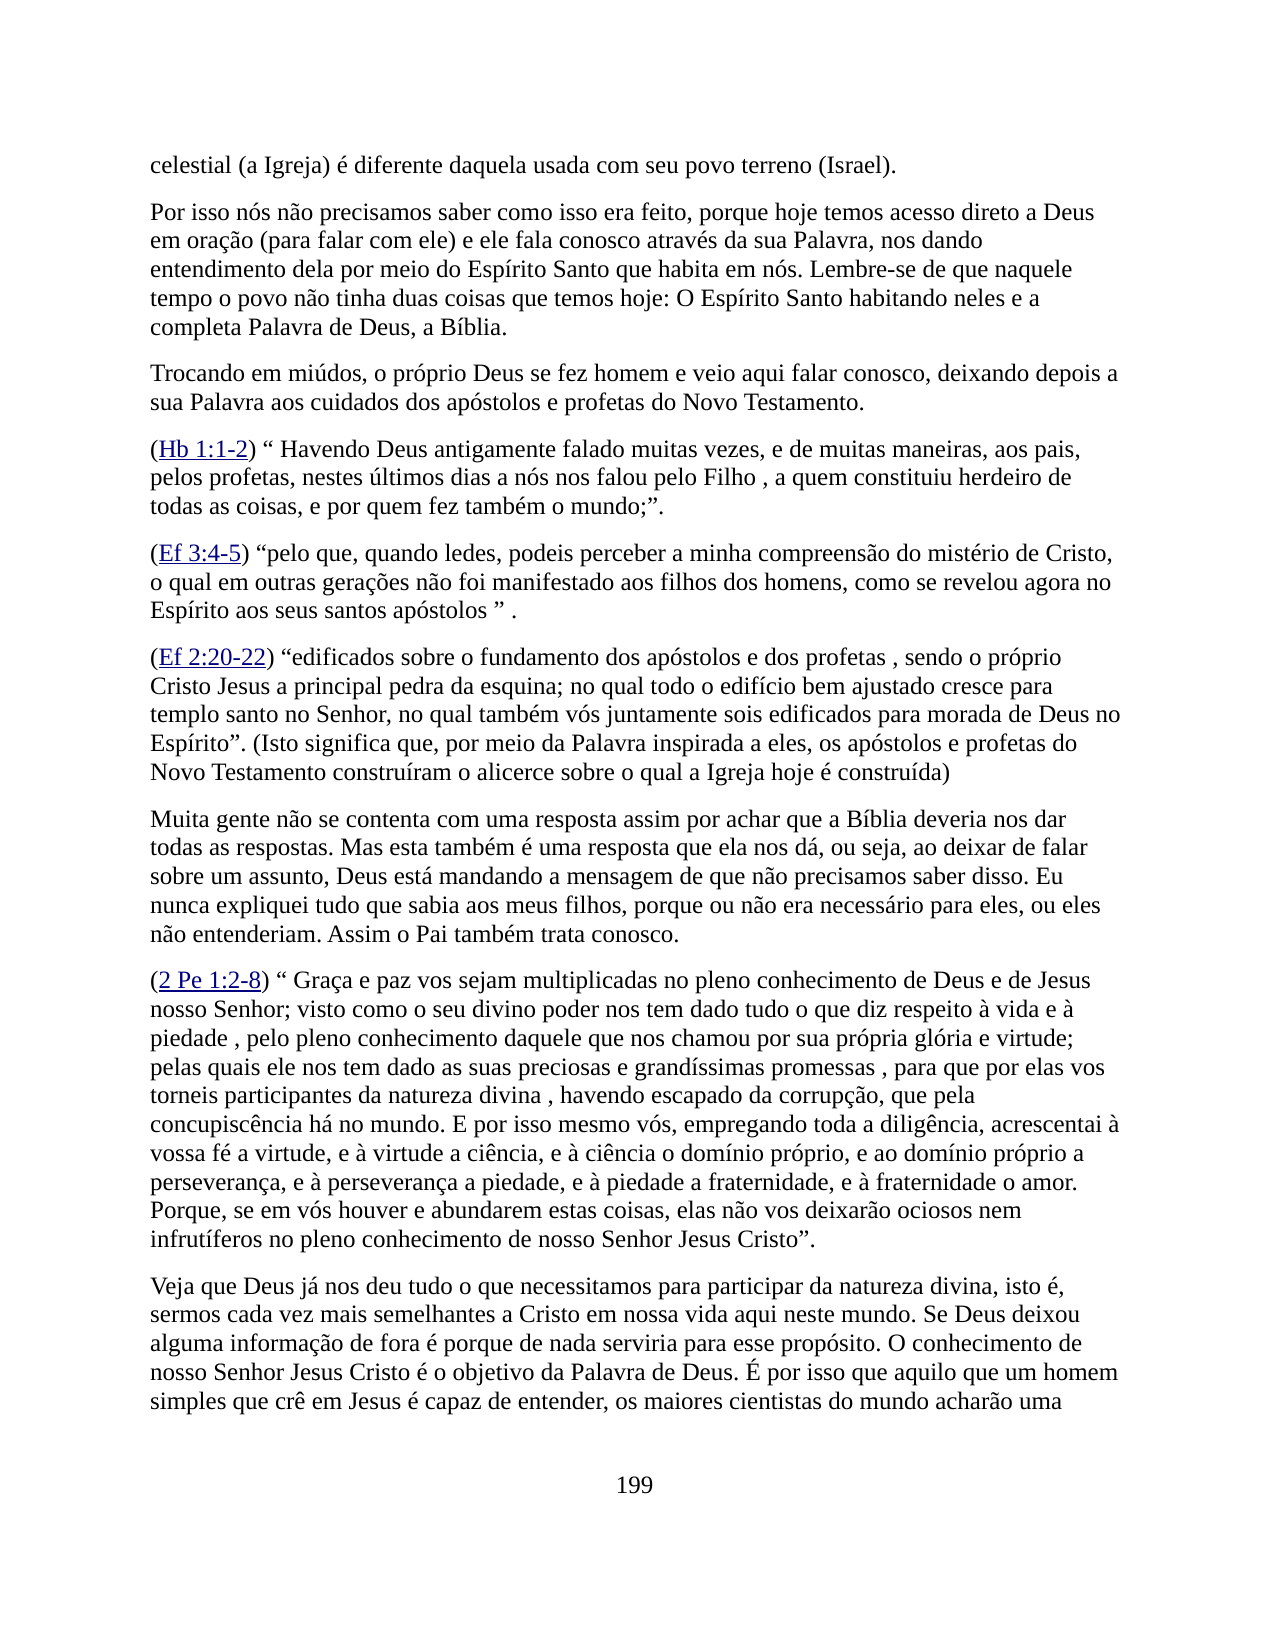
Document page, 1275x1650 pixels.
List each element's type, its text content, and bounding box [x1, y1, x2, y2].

text celestial (a Igreja) é diferente daquela usada com seu povo terreno (Israel). [150, 150, 1125, 179]
text (2 Pe 1:2-8) “ Graça e paz vos sejam multiplicadas no pleno conhecimento de Deus e de Jesus nosso Senhor; visto como o seu divino poder nos tem dado tudo o que diz respeito à vida e à piedade , pelo pleno conhecimento daquele que nos chamou por sua própria glória e virtude; pelas quais ele nos tem dado as suas preciosas e grandíssimas promessas , para que por elas vos torneis participantes da natureza divina , havendo escapado da corrupção, que pela concupiscência há no mundo. E por isso mesmo vós, empregando toda a diligência, acrescentai à vossa fé a virtude, e à virtude a ciência, e à ciência o domínio próprio, e ao domínio próprio a perseverança, e à perseverança a piedade, e à piedade a fraternidade, e à fraternidade o amor. Porque, se em vós houver e abundarem estas coisas, elas não vos deixarão ociosos nem infrutíferos no pleno conhecimento de nosso Senhor Jesus Cristo”. [150, 965, 1125, 1253]
text Muita gente não se contenta com uma resposta assim por achar que a Bíblia deveria nos dar todas as respostas. Mas esta também é uma resposta que ela nos dá, ou seja, ao deixar de falar sobre um assunto, Deus está mandando a mensagem de que não precisamos saber disso. Eu nunca expliquei tudo que sabia aos meus filhos, porque ou não era necessário para eles, ou eles não entenderiam. Assim o Pai também trata conosco. [150, 804, 1125, 947]
text Trocando em miúdos, o próprio Deus se fez homem e veio aqui falar conosco, deixando depois a sua Palavra aos cuidados dos apóstolos e profetas do Novo Testamento. [150, 358, 1125, 416]
text Veja que Deus já nos deu tudo o que necessitamos para participar da natureza divina, isto é, sermos cada vez mais semelhantes a Cristo em nossa vida aqui neste mundo. Se Deus deixou alguma informação de fora é porque de nada serviria para esse propósito. O conhecimento de nosso Senhor Jesus Cristo é o objetivo da Palavra de Deus. É por isso que aquilo que um homem simples que crê em Jesus é capaz de entender, os maiores cientistas do mundo acharão uma [150, 1271, 1125, 1414]
text Por isso nós não precisamos saber como isso era feito, porque hoje temos acesso direto a Deus em oração (para falar com ele) e ele fala conosco através da sua Palavra, nos dando entendimento dela por meio do Espírito Santo que habita em nós. Lembre-se de que naquele tempo o povo não tinha duas coisas que temos hoje: O Espírito Santo habitando neles e a completa Palavra de Deus, a Bíblia. [150, 197, 1125, 340]
text (Ef 3:4-5) “pelo que, quando ledes, podeis perceber a minha compreensão do mistério de Cristo, o qual em outras gerações não foi manifestado aos filhos dos homens, como se revelou agora no Espírito aos seus santos apóstolos ” . [150, 538, 1125, 624]
text (Hb 1:1-2) “ Havendo Deus antigamente falado muitas vezes, e de muitas maneiras, aos pais, pelos profetas, nestes últimos dias a nós nos falou pelo Filho , a quem constituiu herdeiro de todas as coisas, e por quem fez também o mundo;”. [150, 434, 1125, 520]
text (Ef 2:20-22) “edificados sobre o fundamento dos apóstolos e dos profetas , sendo o próprio Cristo Jesus a principal pedra da esquina; no qual todo o edifício bem ajustado cresce para templo santo no Senhor, no qual também vós juntamente sois edificados para morada de Deus no Espírito”. (Isto significa que, por meio da Palavra inspirada a eles, os apóstolos e profetas do Novo Testamento construíram o alicerce sobre o qual a Igreja hoje é construída) [150, 642, 1125, 786]
